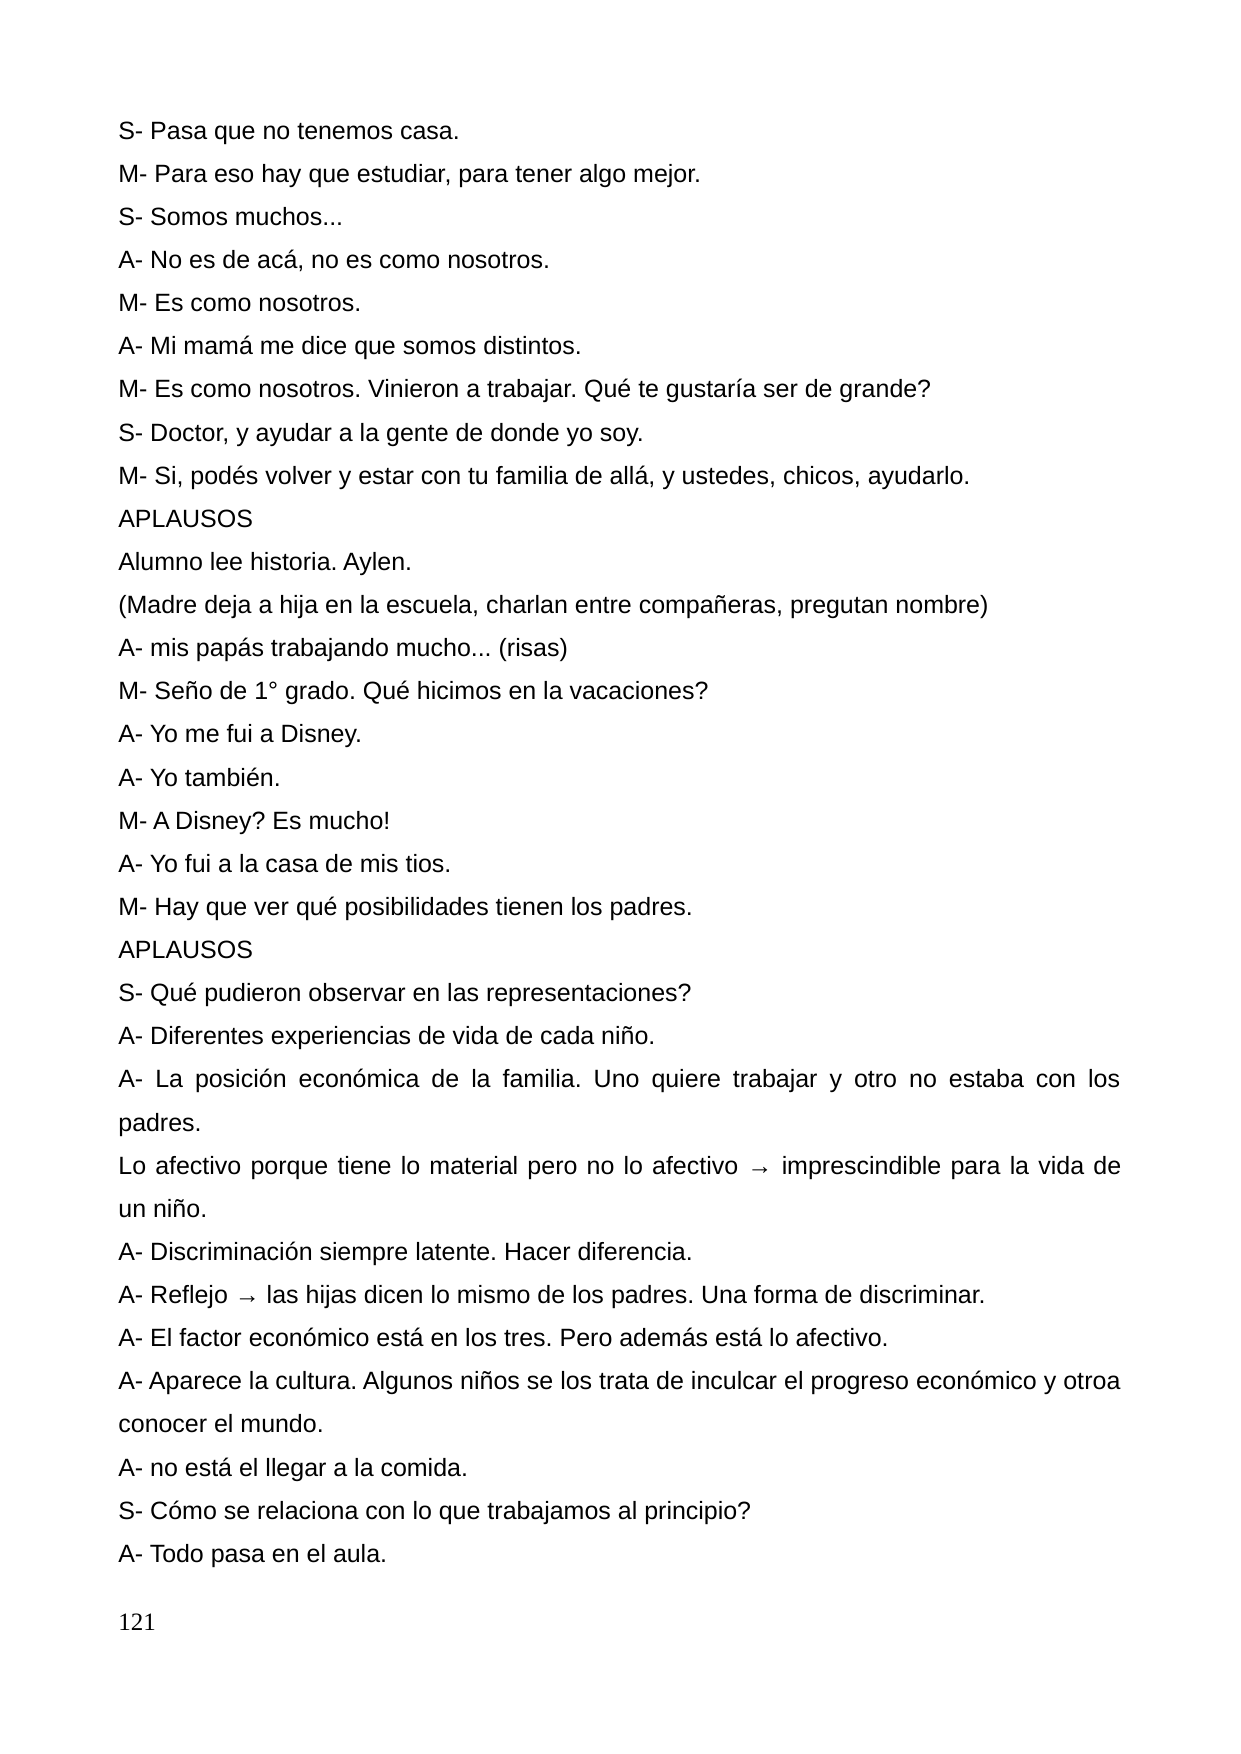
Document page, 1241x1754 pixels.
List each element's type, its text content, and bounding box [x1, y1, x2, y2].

text A- Yo fui a la casa de mis tios. [118, 849, 1123, 877]
text Lo afectivo porque tiene lo material pero no lo afectivo → imprescindible para la vida de un niño. [118, 1151, 1123, 1222]
text A- Reflejo → las hijas dicen lo mismo de los padres. Una forma de discriminar. [118, 1280, 1123, 1309]
text S- Pasa que no tenemos casa. [118, 116, 1123, 144]
text (Madre deja a hija en la escuela, charlan entre compañeras, pregutan nombre) [118, 590, 1123, 619]
text A- Diferentes experiencias de vida de cada niño. [118, 1021, 1123, 1050]
text A- no está el llegar a la comida. [118, 1452, 1123, 1481]
text M- Hay que ver qué posibilidades tienen los padres. [118, 892, 1123, 921]
text A- No es de acá, no es como nosotros. [118, 245, 1123, 274]
text S- Somos muchos... [118, 202, 1123, 231]
text M- Es como nosotros. Vinieron a trabajar. Qué te gustaría ser de grande? [118, 374, 1123, 403]
text M- Si, podés volver y estar con tu familia de allá, y ustedes, chicos, ayudarlo. [118, 461, 1123, 489]
text A- Yo también. [118, 762, 1123, 791]
text S- Doctor, y ayudar a la gente de donde yo soy. [118, 417, 1123, 446]
text A- Mi mamá me dice que somos distintos. [118, 331, 1123, 360]
text M- Para eso hay que estudiar, para tener algo mejor. [118, 159, 1123, 187]
text APLAUSOS [118, 935, 1123, 964]
text A- El factor económico está en los tres. Pero además está lo afectivo. [118, 1323, 1123, 1352]
text M- Seño de 1° grado. Qué hicimos en la vacaciones? [118, 676, 1123, 705]
text M- A Disney? Es mucho! [118, 806, 1123, 834]
text A- Discriminación siempre latente. Hacer diferencia. [118, 1237, 1123, 1266]
text A- La posición económica de la familia. Uno quiere trabajar y otro no estaba con los padres. [118, 1064, 1123, 1136]
text S- Cómo se relaciona con lo que trabajamos al principio? [118, 1496, 1123, 1524]
text A- Yo me fui a Disney. [118, 719, 1123, 748]
text A- mis papás trabajando mucho... (risas) [118, 633, 1123, 662]
text Alumno lee historia. Aylen. [118, 547, 1123, 576]
text A- Aparece la cultura. Algunos niños se los trata de inculcar el progreso económico y otroa conocer el mundo. [118, 1366, 1123, 1438]
text APLAUSOS [118, 504, 1123, 532]
text A- Todo pasa en el aula. [118, 1539, 1123, 1567]
text M- Es como nosotros. [118, 288, 1123, 317]
text S- Qué pudieron observar en las representaciones? [118, 978, 1123, 1007]
